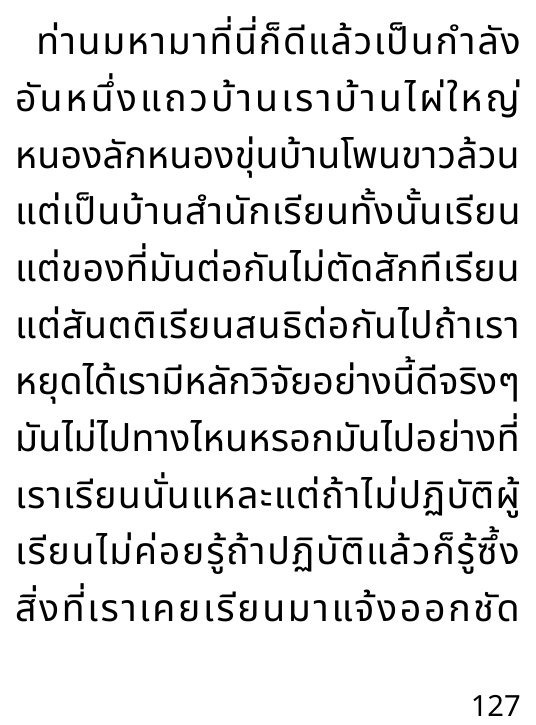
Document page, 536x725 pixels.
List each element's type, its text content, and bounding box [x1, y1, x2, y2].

text ท่านมหามาที่นี่ก็ดีแล้วเป็นกำลังอันหนึ่งแถวบ้านเราบ้านไผ่ใหญ่หนองลักหนองขุ่นบ้านโพนขาวล้วนแต่เป็นบ้านสำนักเรียนทั้งนั้นเรียนแต่ของที่มันต่อกันไม่ตัดสักทีเรียนแต่สันตติเรียนสนธิต่อกันไปถ้าเราหยุดได้เรามีหลักวิจัยอย่างนี้ดีจริงๆมันไม่ไปทางไหนหรอกมันไปอย่างที่เราเรียนนั่นแหละแต่ถ้าไม่ปฏิบัติผู้เรียนไม่ค่อยรู้ถ้าปฏิบัติแล้วก็รู้ซึ้งสิ่งที่เราเคยเรียนมาแจ้งออกชัด [15, 15, 521, 638]
